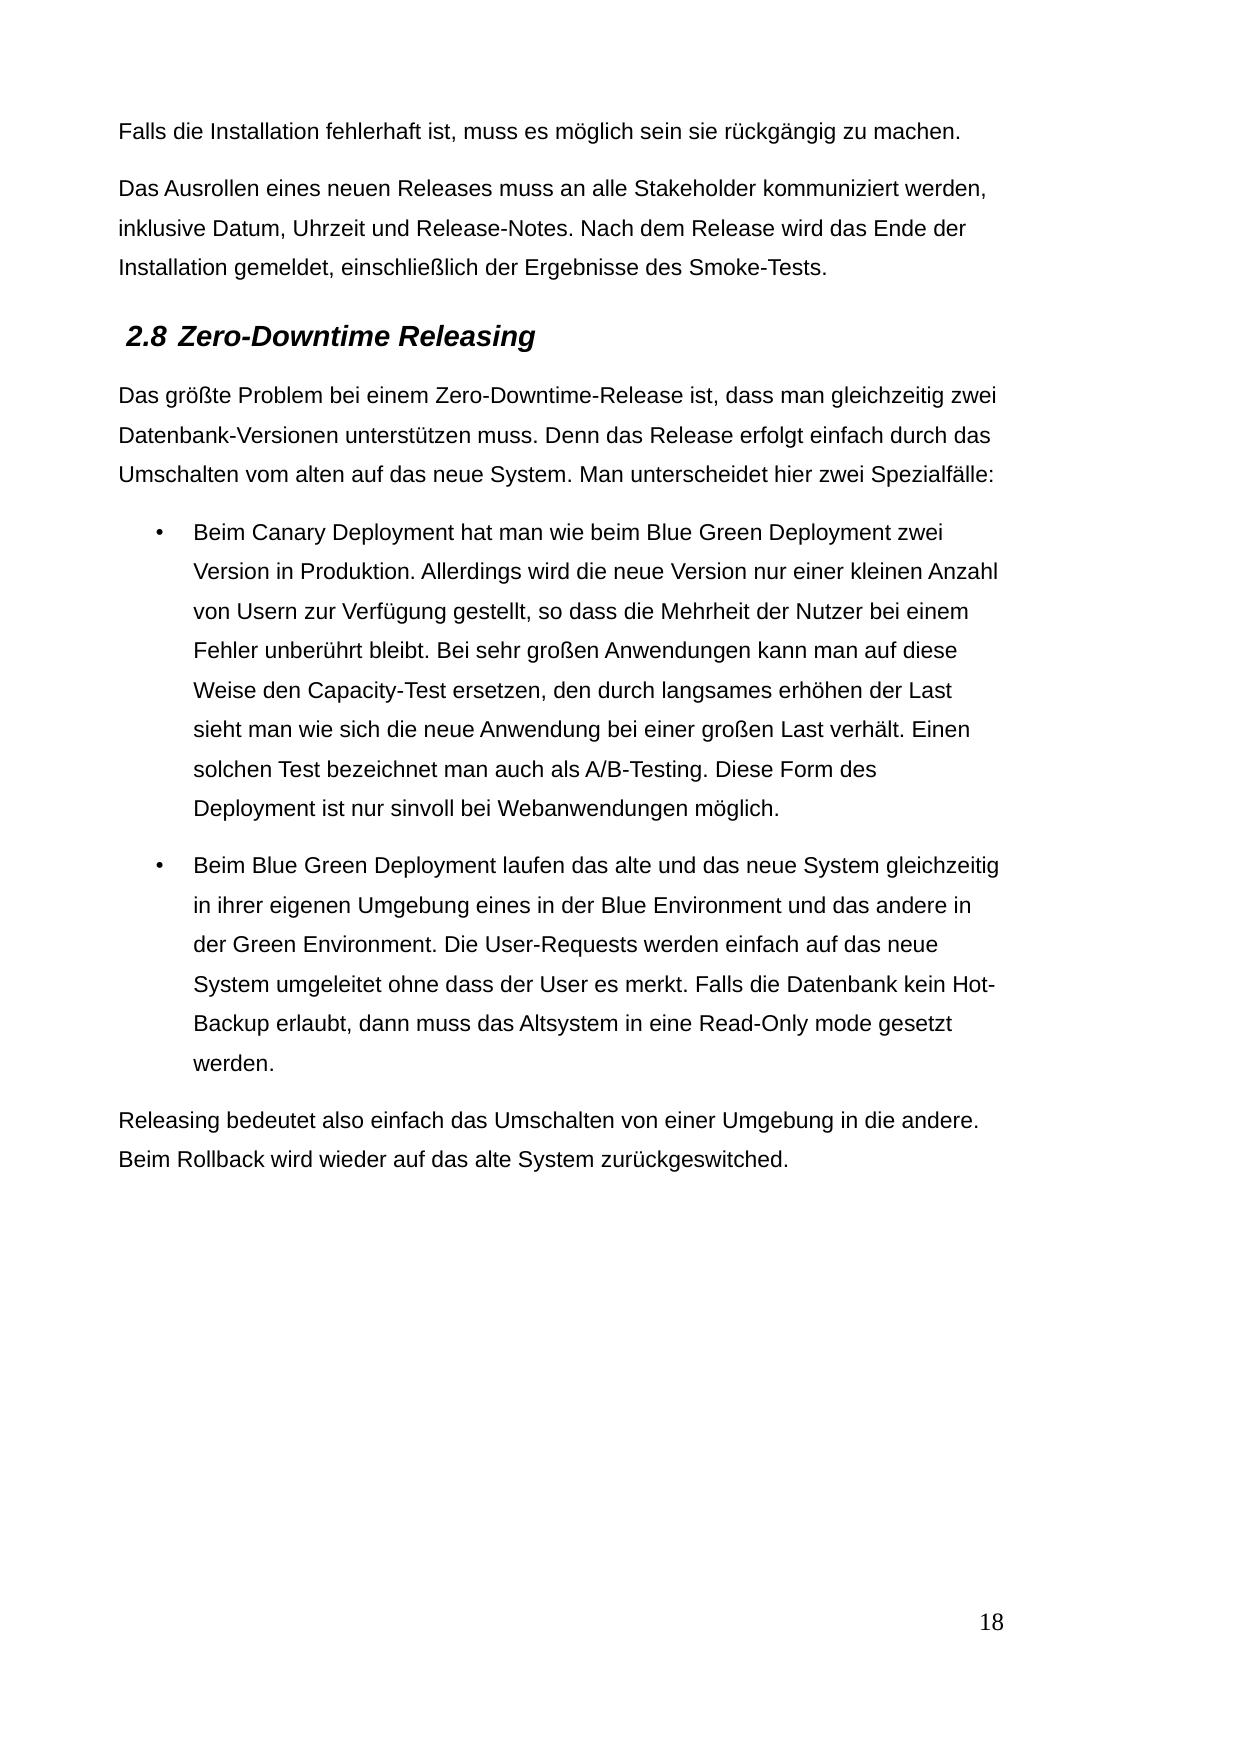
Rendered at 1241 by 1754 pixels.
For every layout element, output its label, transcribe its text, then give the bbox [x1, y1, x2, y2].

list Beim Blue Green Deployment laufen das alte und das neue System gleichzeitig in ihrer eigenen Umgebung eines in der Blue Environment und das andere in der Green Environment. Die User-Requests werden einfach auf das neue System umgeleitet ohne dass der User es merkt. Falls die Datenbank kein Hot-Backup erlaubt, dann muss das Altsystem in eine Read-Only mode gesetzt werden. [156, 852, 1004, 1076]
text Falls die Installation fehlerhaft ist, muss es möglich sein sie rückgängig zu machen. [118, 118, 1004, 144]
text Das Ausrollen eines neuen Releases muss an alle Stakeholder kommuniziert werden, inklusive Datum, Uhrzeit und Release-Notes. Nach dem Release wird das Ende der Installation gemeldet, einschließlich der Ergebnisse des Smoke-Tests. [118, 175, 1004, 281]
text Releasing bedeutet also einfach das Umschalten von einer Umgebung in die andere. Beim Rollback wird wieder auf das alte System zurückgeswitched. [118, 1107, 1004, 1173]
subtitle Zero-Downtime Releasing [118, 319, 1004, 352]
list Beim Canary Deployment hat man wie beim Blue Green Deployment zwei Version in Produktion. Allerdings wird die neue Version nur einer kleinen Anzahl von Usern zur Verfügung gestellt, so dass die Mehrheit der Nutzer bei einem Fehler unberührt bleibt. Bei sehr großen Anwendungen kann man auf diese Weise den Capacity-Test ersetzen, den durch langsames erhöhen der Last sieht man wie sich die neue Anwendung bei einer großen Last verhält. Einen solchen Test bezeichnet man auch als A/B-Testing. Diese Form des Deployment ist nur sinvoll bei Webanwendungen möglich. [156, 519, 1004, 821]
text Das größte Problem bei einem Zero-Downtime-Release ist, dass man gleichzeitig zwei Datenbank-Versionen unterstützen muss. Denn das Release erfolgt einfach durch das Umschalten vom alten auf das neue System. Man unterscheidet hier zwei Spezialfälle: [118, 382, 1004, 488]
